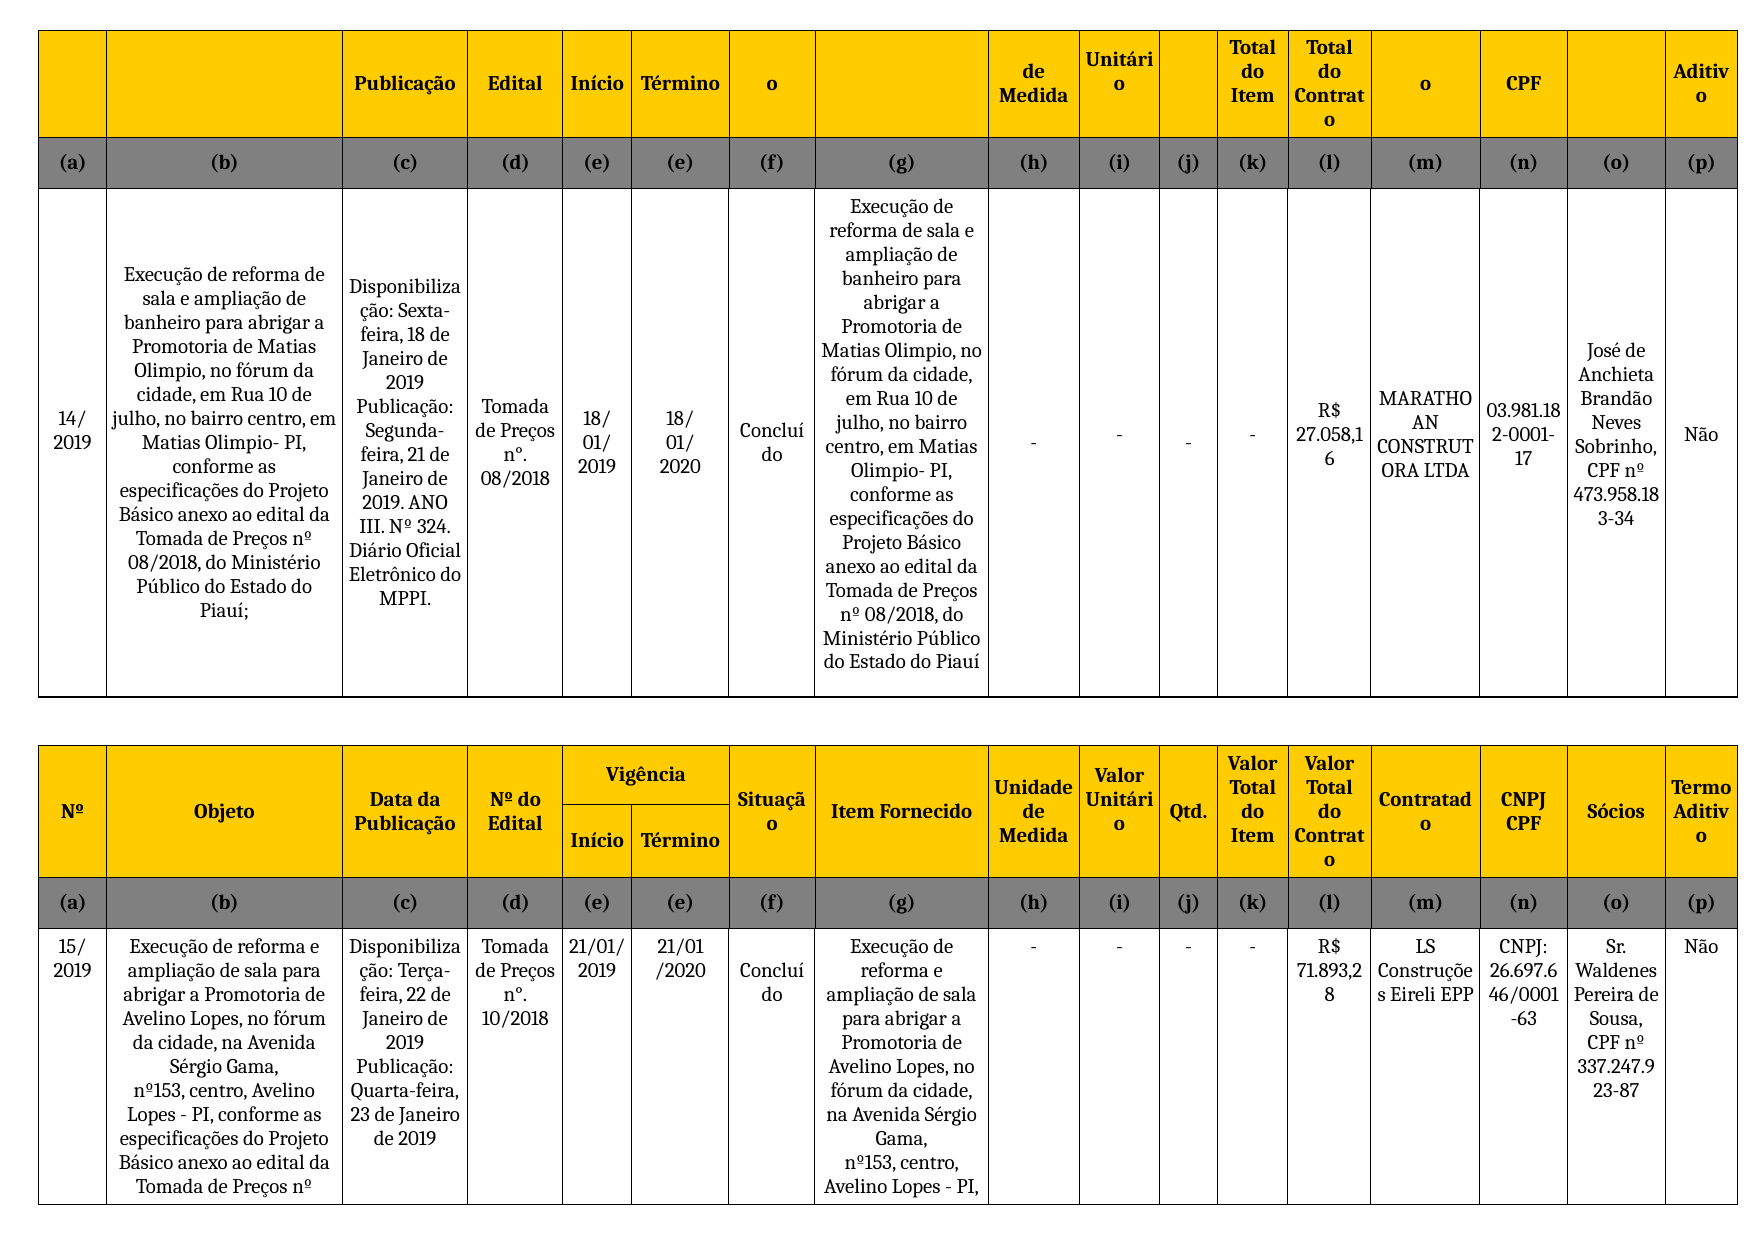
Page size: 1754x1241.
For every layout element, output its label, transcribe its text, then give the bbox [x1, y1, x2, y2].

table_header Unitário [1080, 31, 1159, 137]
table_cell Sr. Waldenes Pereira de Sousa, CPF nº 337.247.923-87 [1568, 929, 1665, 1204]
table_header Total do Item [1218, 31, 1288, 137]
table_cell - [1080, 189, 1159, 696]
table_header Sócios [1568, 746, 1665, 877]
table_header Vigência [563, 746, 729, 804]
table_cell 18/ 01/ 2019 [563, 189, 631, 696]
table_cell (a) [39, 138, 106, 188]
table_cell (o) [1568, 878, 1665, 928]
table_header o [730, 31, 815, 137]
table_header Data da Publicação [343, 746, 467, 877]
table_header Nº [39, 746, 106, 877]
table_header Publicação [343, 31, 467, 137]
table_cell (f) [730, 878, 815, 928]
table_header CNPJ CPF [1481, 746, 1567, 877]
table_cell (g) [816, 138, 988, 188]
table_cell - [1160, 189, 1217, 696]
table_cell (b) [107, 878, 342, 928]
table_cell R$ 71.893,28 [1288, 929, 1370, 1204]
table_cell (e) [563, 138, 631, 188]
table_cell Tomada de Preços n°. 08/2018 [468, 189, 562, 696]
table_cell - [1160, 929, 1217, 1204]
table_cell (b) [107, 138, 342, 188]
table_cell (i) [1080, 138, 1159, 188]
table_header Termo Aditivo [1666, 746, 1737, 877]
table_cell (c) [343, 138, 467, 188]
table_cell - [1218, 189, 1287, 696]
table_cell (g) [816, 878, 988, 928]
table_cell (e) [632, 878, 729, 928]
table_cell 21/01/2019 [563, 929, 631, 1204]
table_header [107, 31, 342, 137]
table_cell (j) [1160, 138, 1217, 188]
table_header Valor Unitário [1080, 746, 1159, 877]
table_header Edital [468, 31, 562, 137]
table_cell MARATHOAN CONSTRUTORA LTDA [1371, 189, 1479, 696]
table_cell (n) [1481, 138, 1567, 188]
table_cell Disponibilização: Terça-feira, 22 de Janeiro de 2019 Publicação: Quarta-feira, 23 de Janeiro de 2019 [343, 929, 467, 1204]
table_cell (d) [468, 138, 562, 188]
table_cell - [989, 929, 1079, 1204]
table_header Objeto [107, 746, 342, 877]
table_header CPF [1481, 31, 1567, 137]
table_cell (i) [1080, 878, 1159, 928]
table_cell (d) [468, 878, 562, 928]
table_cell (h) [989, 138, 1079, 188]
table_cell Não [1666, 929, 1737, 1204]
table_cell Execução de reforma e ampliação de sala para abrigar a Promotoria de Avelino Lopes, no fórum da cidade, na Avenida Sérgio Gama, nº153, centro, Avelino Lopes - PI, [815, 929, 988, 1204]
table_cell 18/ 01/ 2020 [632, 189, 728, 696]
table_cell (l) [1289, 878, 1371, 928]
table_cell - [1218, 929, 1287, 1204]
table_cell 03.981.182-0001-17 [1480, 189, 1567, 696]
table_cell 14/ 2019 [39, 189, 106, 696]
table_cell Concluído [729, 189, 814, 696]
table_header Valor Total do Contrato [1289, 746, 1371, 877]
table_header [39, 31, 106, 137]
table_cell (k) [1218, 878, 1288, 928]
table_cell - [1080, 929, 1159, 1204]
table_cell (e) [563, 878, 631, 928]
table_cell CNPJ: 26.697.646/0001-63 [1480, 929, 1567, 1204]
table_cell LS Construções Eireli EPP [1371, 929, 1479, 1204]
table_cell (a) [39, 878, 106, 928]
table_cell (o) [1568, 138, 1665, 188]
table_header Item Fornecido [816, 746, 988, 877]
table_cell Concluído [729, 929, 814, 1204]
table_header Unidade de Medida [989, 746, 1079, 877]
table_header de Medida [989, 31, 1079, 137]
table_cell (m) [1372, 138, 1480, 188]
table_cell Término [632, 805, 729, 877]
table_cell - [989, 189, 1079, 696]
table_cell Início [563, 805, 631, 877]
table_header Nº do Edital [468, 746, 562, 877]
table_cell (h) [989, 878, 1079, 928]
table_cell Término [632, 31, 729, 137]
table_cell (f) [730, 138, 815, 188]
table_cell (e) [632, 138, 729, 188]
table_header Total do Contrato [1289, 31, 1371, 137]
table_cell (c) [343, 878, 467, 928]
table_cell (m) [1372, 878, 1480, 928]
table_header Aditivo [1666, 31, 1737, 137]
table_header Valor Total do Item [1218, 746, 1288, 877]
table_cell Execução de reforma de sala e ampliação de banheiro para abrigar a Promotoria de Matias Olimpio, no fórum da cidade, em Rua 10 de julho, no bairro centro, em Matias Olimpio- PI, conforme as especificações do Projeto Básico anexo ao edital da Tomada de Preços nº 08/2018, do Ministério Público do Estado do Piauí; [107, 189, 342, 696]
table_cell (p) [1666, 138, 1737, 188]
table_header [816, 31, 988, 137]
table_cell (n) [1481, 878, 1567, 928]
table_header Contratado [1372, 746, 1480, 877]
table_header [1160, 31, 1217, 137]
table_cell (j) [1160, 878, 1217, 928]
table_cell (k) [1218, 138, 1288, 188]
table_cell 21/01 /2020 [632, 929, 728, 1204]
table_cell José de Anchieta Brandão Neves Sobrinho, CPF nº 473.958.183-34 [1568, 189, 1665, 696]
table_cell Disponibilização: Sexta-feira, 18 de Janeiro de 2019 Publicação: Segunda-feira, 21 de Janeiro de 2019. ANO III. Nº 324. Diário Oficial Eletrônico do MPPI. [343, 189, 467, 696]
table_cell 15/ 2019 [39, 929, 106, 1204]
table_cell R$ 27.058,16 [1288, 189, 1370, 696]
table_cell (p) [1666, 878, 1737, 928]
table_cell Tomada de Preços n°. 10/2018 [468, 929, 562, 1204]
table_header Situação [730, 746, 815, 877]
table_header [1568, 31, 1665, 137]
table_cell Não [1666, 189, 1737, 696]
table_header Qtd. [1160, 746, 1217, 877]
table_cell Execução de reforma e ampliação de sala para abrigar a Promotoria de Avelino Lopes, no fórum da cidade, na Avenida Sérgio Gama, nº153, centro, Avelino Lopes - PI, conforme as especificações do Projeto Básico anexo ao edital da Tomada de Preços nº [107, 929, 342, 1204]
table_cell Início [563, 31, 631, 137]
table_cell (l) [1289, 138, 1371, 188]
table_header o [1372, 31, 1480, 137]
table_cell Execução de reforma de sala e ampliação de banheiro para abrigar a Promotoria de Matias Olimpio, no fórum da cidade, em Rua 10 de julho, no bairro centro, em Matias Olimpio- PI, conforme as especificações do Projeto Básico anexo ao edital da Tomada de Preços nº 08/2018, do Ministério Público do Estado do Piauí [815, 189, 988, 696]
